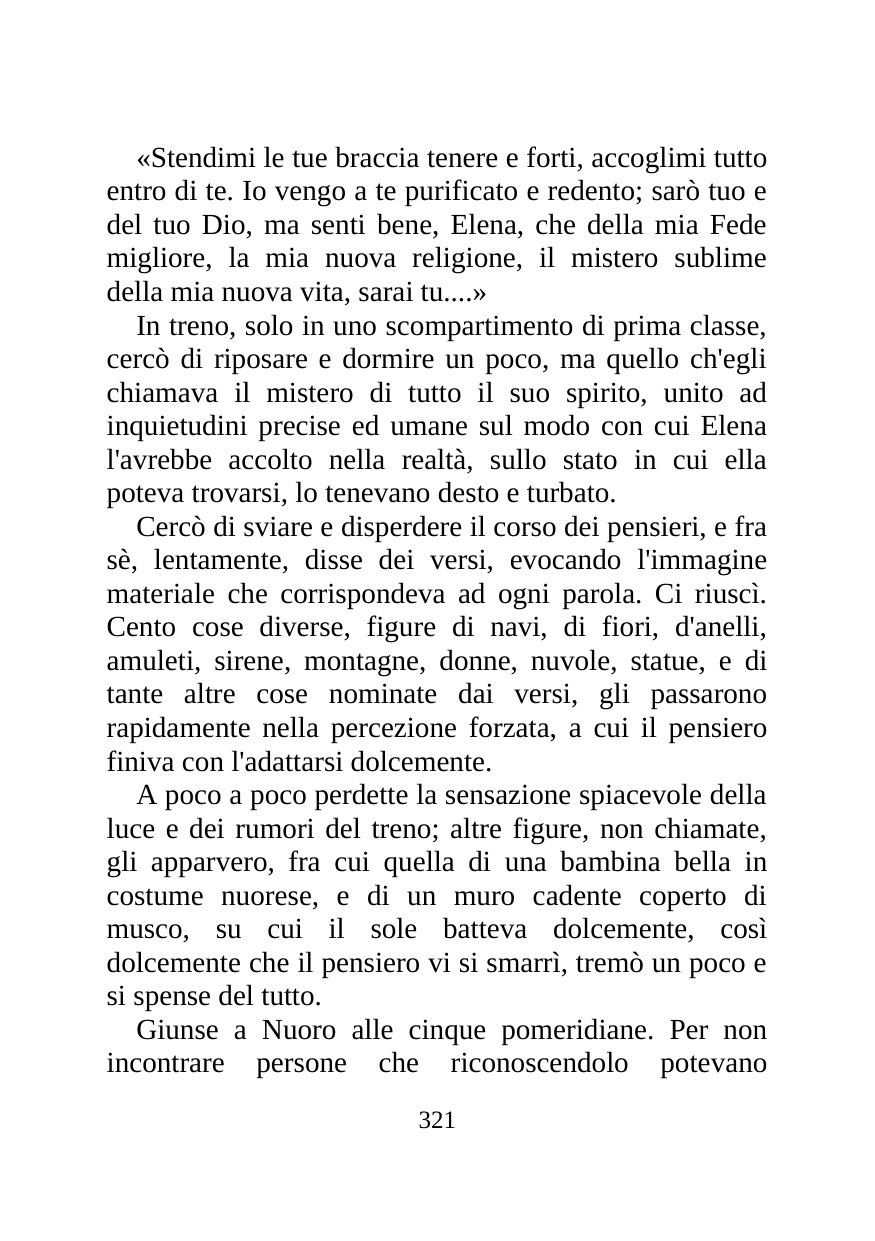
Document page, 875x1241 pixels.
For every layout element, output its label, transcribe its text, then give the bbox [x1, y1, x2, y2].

text Cercò di sviare e disperdere il corso dei pensieri, e fra sè, lentamente, disse dei versi, evocando l'immagine materiale che corrispondeva ad ogni parola. Ci riuscì. Cento cose diverse, figure di navi, di fiori, d'anelli, amuleti, sirene, montagne, donne, nuvole, statue, e di tante altre cose nominate dai versi, gli passarono rapidamente nella percezione forzata, a cui il pensiero finiva con l'adattarsi dolcemente. [106, 509, 768, 777]
text Giunse a Nuoro alle cinque pomeridiane. Per non incontrare persone che riconoscendolo potevano [106, 1012, 768, 1079]
text «Stendimi le tue braccia tenere e forti, accoglimi tutto entro di te. Io vengo a te purificato e redento; sarò tuo e del tuo Dio, ma senti bene, Elena, che della mia Fede migliore, la mia nuova religione, il mistero sublime della mia nuova vita, sarai tu....» [106, 140, 768, 308]
text In treno, solo in uno scompartimento di prima classe, cercò di riposare e dormire un poco, ma quello ch'egli chiamava il mistero di tutto il suo spirito, unito ad inquietudini precise ed umane sul modo con cui Elena l'avrebbe accolto nella realtà, sullo stato in cui ella poteva trovarsi, lo tenevano desto e turbato. [106, 308, 768, 509]
text A poco a poco perdette la sensazione spiacevole della luce e dei rumori del treno; altre figure, non chiamate, gli apparvero, fra cui quella di una bambina bella in costume nuorese, e di un muro cadente coperto di musco, su cui il sole batteva dolcemente, così dolcemente che il pensiero vi si smarrì, tremò un poco e si spense del tutto. [106, 777, 768, 1012]
